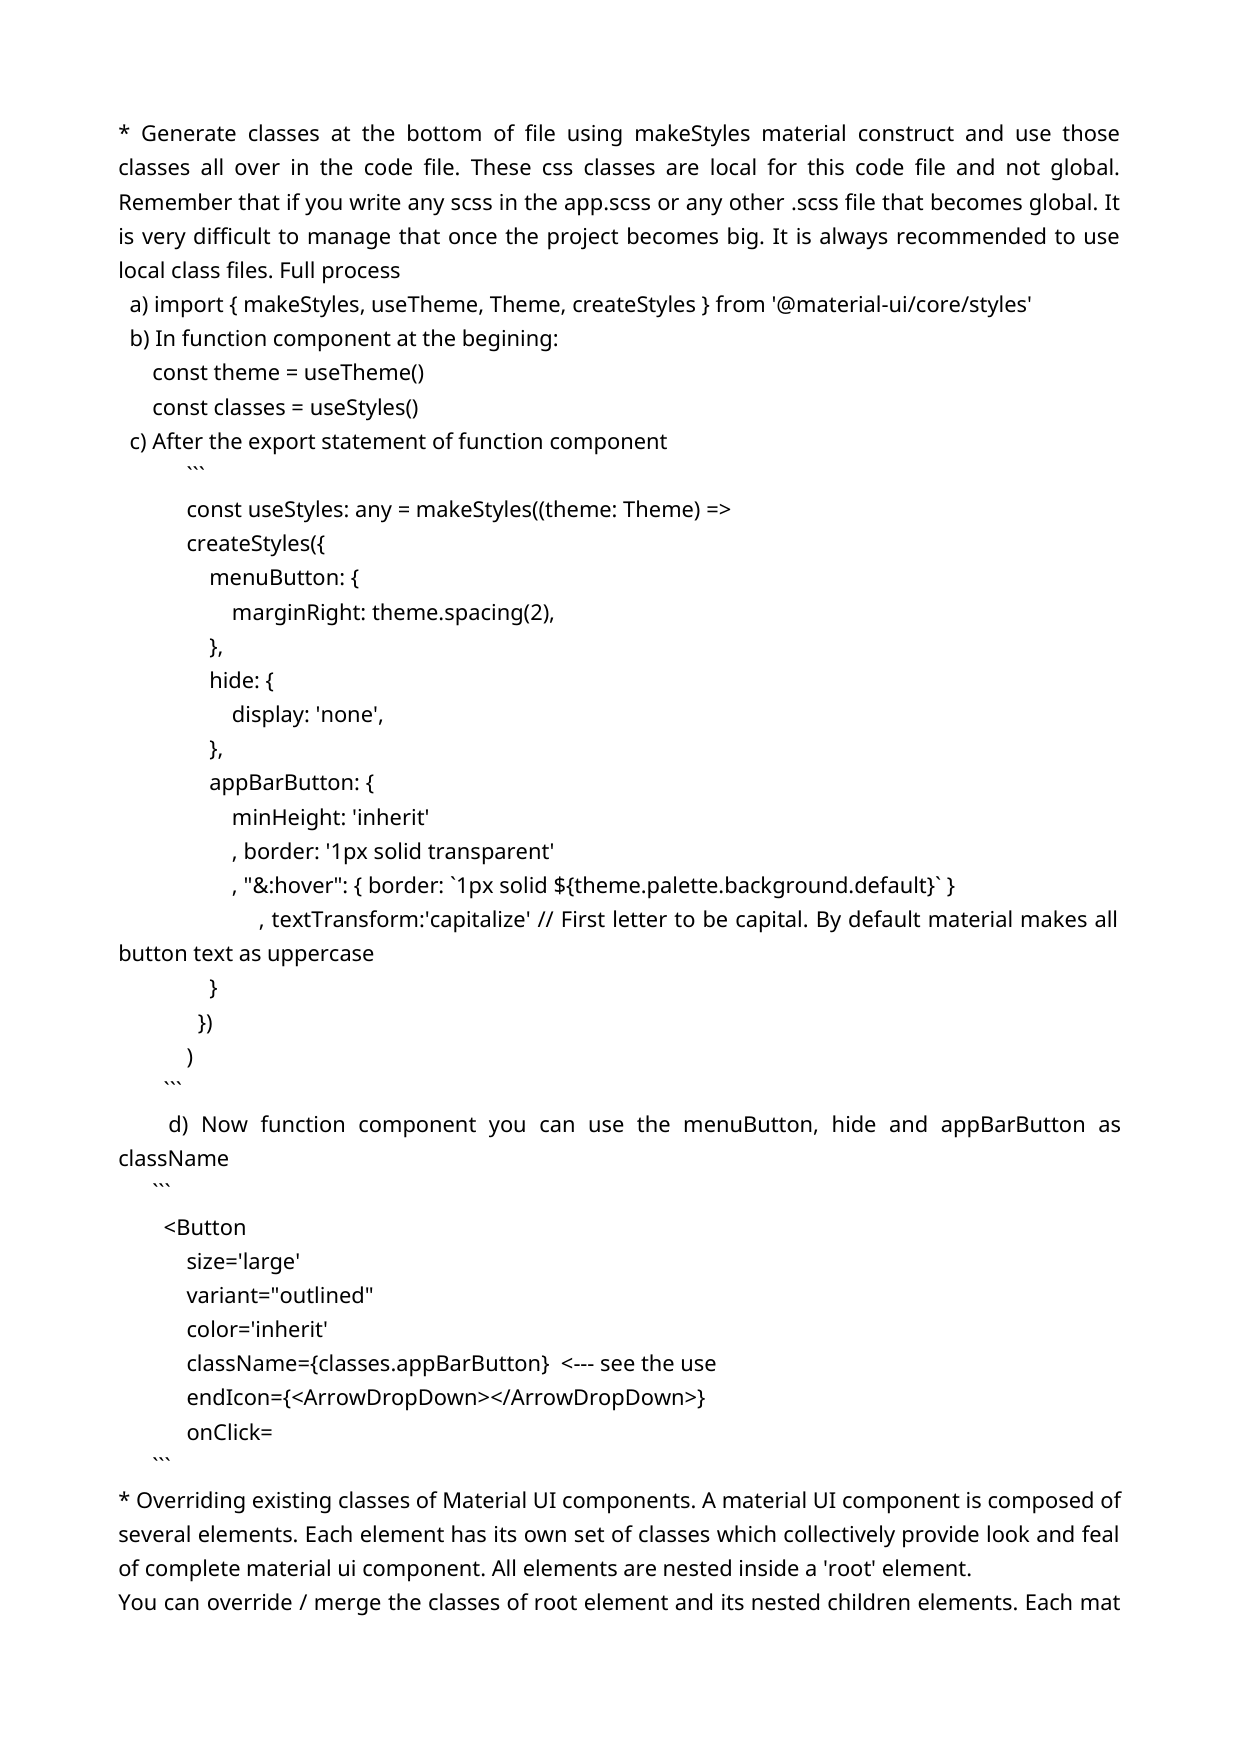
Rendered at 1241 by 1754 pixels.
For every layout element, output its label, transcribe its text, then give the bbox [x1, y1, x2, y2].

text c) After the export statement of function component [118, 426, 1122, 455]
text minHeight: 'inherit' [118, 801, 1122, 831]
text , textTransform:'capitalize' // First letter to be capital. By default material makes all button text as uppercase [118, 904, 1122, 968]
text d) Now function component you can use the menuButton, hide and appBarButton as className [118, 1109, 1122, 1173]
text size='large' [118, 1246, 1122, 1275]
text a) import { makeStyles, useTheme, Theme, createStyles } from '@material-ui/core/styles' [118, 289, 1122, 319]
text className={classes.appBarButton} <--- see the use [118, 1348, 1122, 1378]
text * Overriding existing classes of Material UI components. A material UI component is composed of several elements. Each element has its own set of classes which collectively provide look and feal of complete material ui component. All elements are nested inside a 'root' element. [118, 1485, 1122, 1583]
text createStyles({ [118, 528, 1122, 558]
text ``` [118, 1451, 1122, 1480]
text b) In function component at the begining: [118, 323, 1122, 353]
text , "&:hover": { border: `1px solid ${theme.palette.background.default}` } [118, 870, 1122, 899]
text variant="outlined" [118, 1280, 1122, 1309]
text onClick= [118, 1416, 1122, 1446]
text appBarButton: { [118, 767, 1122, 797]
text const classes = useStyles() [118, 391, 1122, 421]
text } [118, 972, 1122, 1002]
text }) [118, 1006, 1122, 1036]
text }, [118, 631, 1122, 660]
text ``` [118, 460, 1122, 489]
text * Generate classes at the bottom of file using makeStyles material construct and use those classes all over in the code file. These css classes are local for this code file and not global. Remember that if you write any scss in the app.scss or any other .scss file that becomes global. It is very difficult to manage that once the project becomes big. It is always recommended to use local class files. Full process [118, 118, 1122, 284]
text hide: { [118, 665, 1122, 694]
text const useStyles: any = makeStyles((theme: Theme) => [118, 494, 1122, 524]
text ``` [118, 1075, 1122, 1104]
text You can override / merge the classes of root element and its nested children elements. Each mat [118, 1587, 1122, 1617]
text endIcon={<ArrowDropDown></ArrowDropDown>} [118, 1382, 1122, 1412]
text , border: '1px solid transparent' [118, 836, 1122, 865]
text marginRight: theme.spacing(2), [118, 596, 1122, 626]
text const theme = useTheme() [118, 357, 1122, 387]
text color='inherit' [118, 1314, 1122, 1344]
text menuButton: { [118, 562, 1122, 592]
text ``` [118, 1177, 1122, 1207]
text }, [118, 733, 1122, 763]
text ) [118, 1041, 1122, 1070]
text <Button [118, 1211, 1122, 1241]
text display: 'none', [118, 699, 1122, 729]
